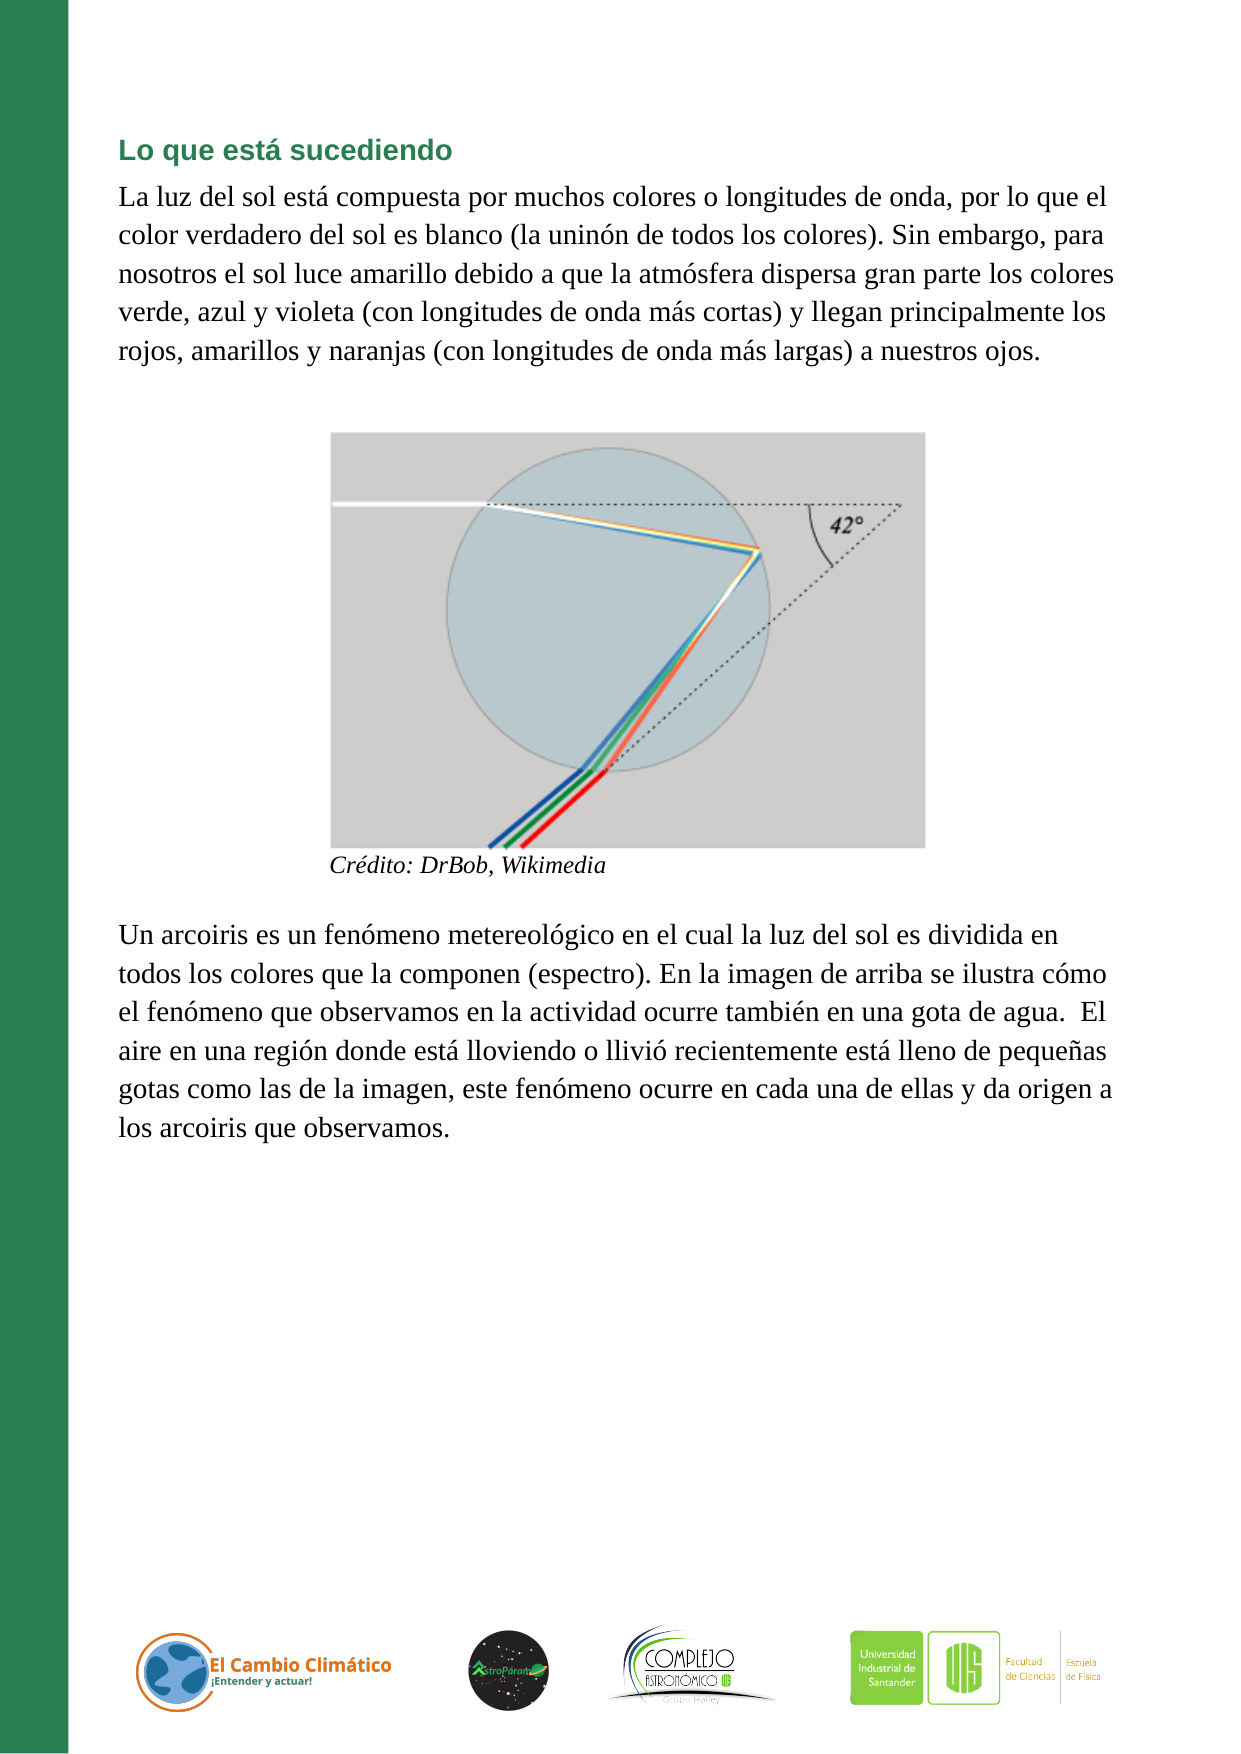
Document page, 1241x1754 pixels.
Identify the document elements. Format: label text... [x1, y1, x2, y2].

text Crédito: DrBob, Wikimedia [329, 850, 926, 879]
picture [136, 1633, 391, 1712]
subtitle Lo que está sucediendo [118, 133, 1122, 166]
text La luz del sol está compuesta por muchos colores o longitudes de onda, por lo que el color verdadero del sol es blanco (la uninón de todos los colores). Sin embargo, para nosotros el sol luce amarillo debido a que la atmósfera dispersa gran parte los colores verde, azul y violeta (con longitudes de onda más cortas) y llegan principalmente los rojos, amarillos y naranjas (con longitudes de onda más largas) a nuestros ojos. [118, 179, 1122, 367]
picture [605, 1623, 780, 1707]
text Un arcoiris es un fenómeno metereológico en el cual la luz del sol es dividida en todos los colores que la componen (espectro). En la imagen de arriba se ilustra cómo el fenómeno que observamos en la actividad ocurre también en una gota de agua. El aire en una región donde está lloviendo o llivió recientemente está lleno de pequeñas gotas como las de la imagen, este fenómeno ocurre en cada una de ellas y da origen a los arcoiris que observamos. [118, 917, 1122, 1144]
picture [467, 1629, 550, 1712]
picture [329, 432, 927, 850]
picture [847, 1629, 1106, 1708]
